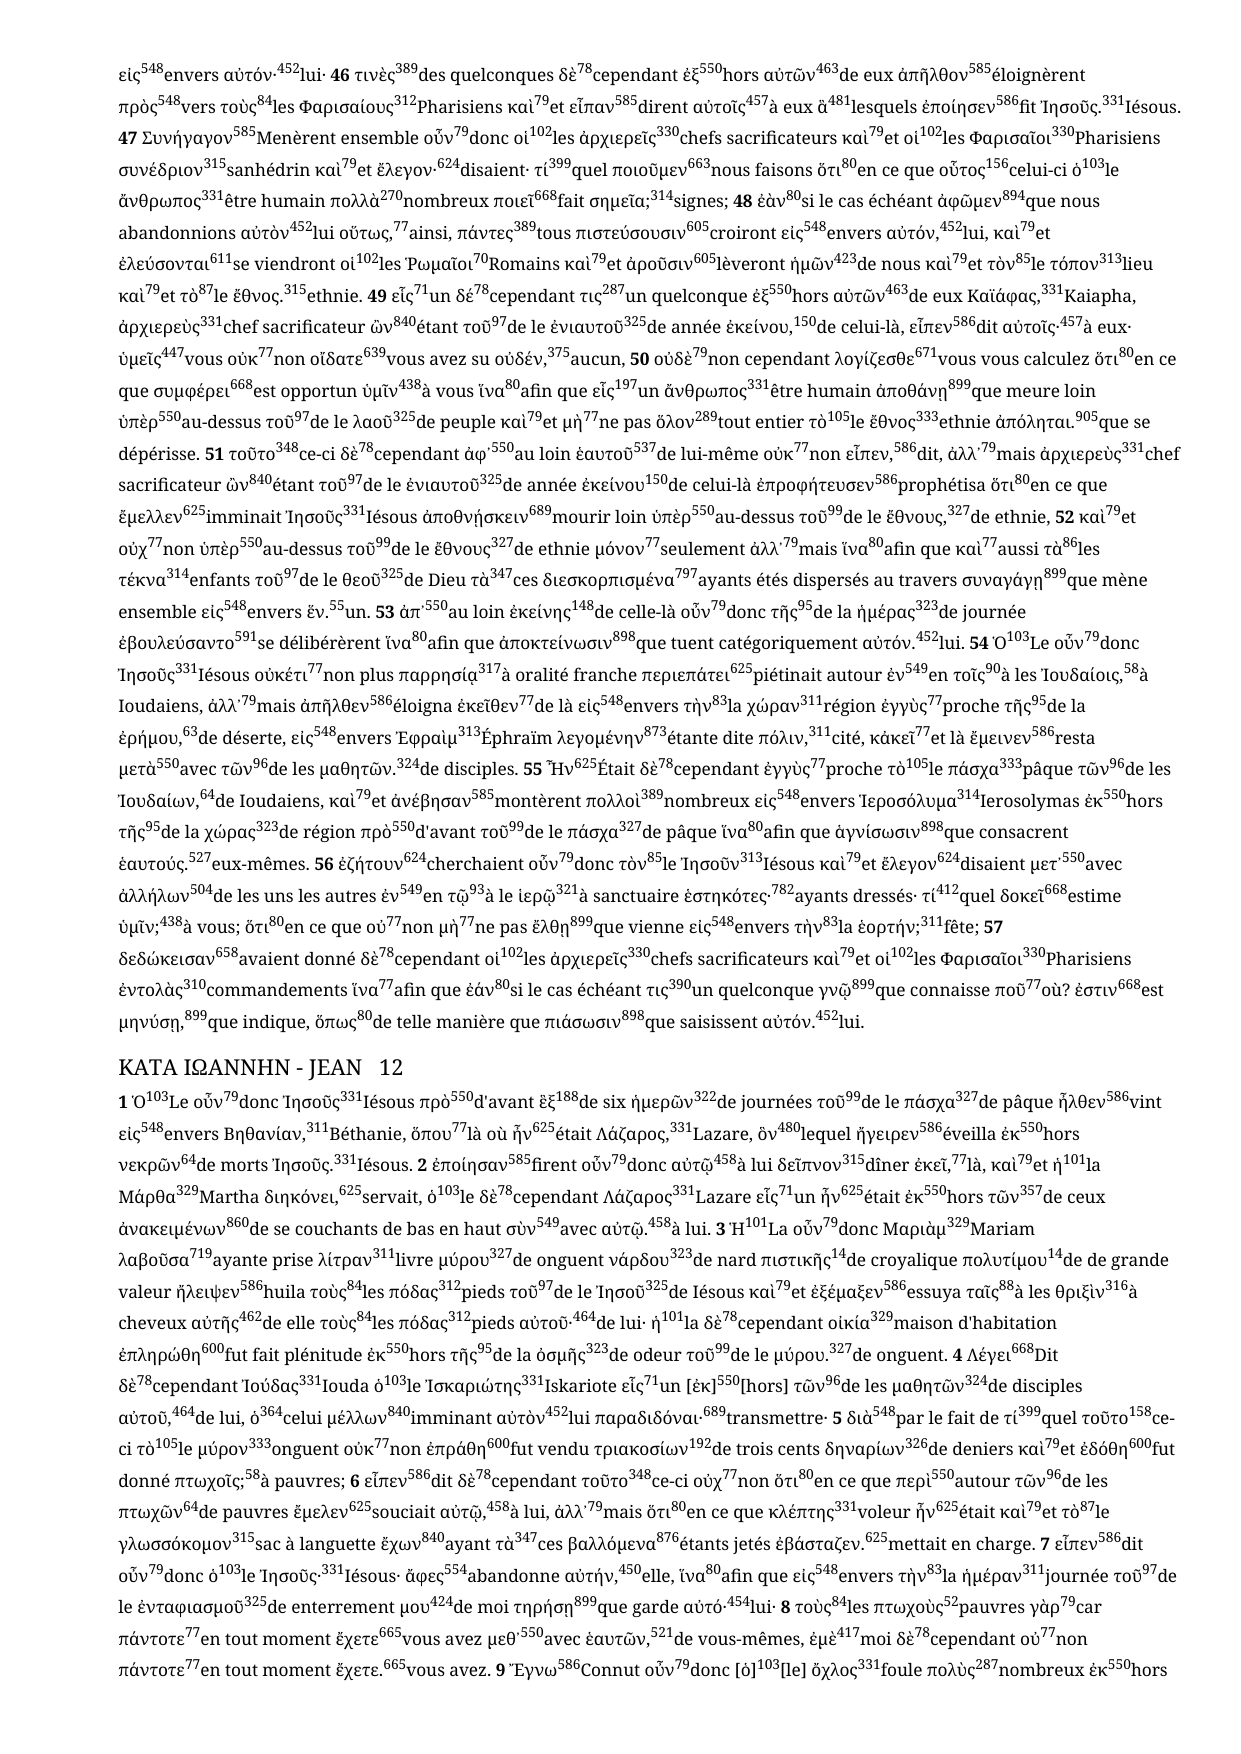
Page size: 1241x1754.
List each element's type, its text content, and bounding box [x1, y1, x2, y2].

text 1 Ἦν625Était δέ78cependant τις287un quelconque ἀσθενῶν,840étant infirme, Λάζαρος331Lazare ἀπὸ550au loin Βηθανίας,323de Béthanie, ἐκ550hors τῆς95de la κώμης323de village Μαρίας323de Maria καὶ79et Μάρθας323de Martha τῆς95de la ἀδελφῆς323de soeur αὐτῆς.462de elle. 2 ἦν625était δὲ78cependant Μαριὰμ329Mariam ἡ362celle ἀλείψασα719ayante huilée τὸν85le κύριον313Maître μύρῳ321à onguent καὶ79et ἐκμάξασα719ayante essuyée τοὺς84les πόδας312pieds αὐτοῦ464de lui ταῖς88à les θριξὶν316à cheveux αὐτῆς,462de elle, ἧς490de laquelle ὁ103le ἀδελφὸς331frère Λάζαρος331Lazare ἠσθένει.625était infirme. 3 ἀπέστειλαν585envoyèrent οὖν79donc αἱ100les ἀδελφαὶ328soeurs πρὸς548vers αὐτὸν452lui λέγουσαι·837disantes· κύριε,337Maître, ἴδε306voici ὃν480lequel φιλεῖς666tu affectionnes ἀσθενεῖ.668est infirme. 4 ἀκούσας721ayant écouté δὲ78cependant ὁ103le Ἰησοῦς331Iésous εἶπεν·586dit· αὕτη154celle-ci ἡ101la ἀσθένεια329infirmité οὐκ77non ἔστιν668est πρὸς548vers θάνατον313trépas ἀλλ᾽79mais ὑπὲρ550au-dessus τῆς95de la δόξης323de gloire τοῦ97de le θεοῦ,325de Dieu, ἵνα80afin que δοξασθῇ911que soit glorifié ὁ103le υἱὸς331fils τοῦ97de le θεοῦ325de Dieu δι᾽550par αὐτῆς.462de elle. 5 ἠγάπα625aimait δὲ78cependant ὁ103le Ἰησοῦς331Iésous τὴν83la Μάρθαν311Martha καὶ79et τὴν83la ἀδελφὴν311soeur αὐτῆς462de elle καὶ79et τὸν85le Λάζαρον.313Lazare. 6 Ὡς80Comme οὖν79donc ἤκουσεν586écouta ὅτι80en ce que ἀσθενεῖ,668est infirme, τότε77alors μὲν340certes ἔμεινεν586resta ἐν549en ᾧ486à lequel ἦν625était τόπῳ319à lieu δύο176deux ἡμέρας,310journées, 7 ἔπειτα77ensuite μετὰ548après τοῦτο348ce-ci λέγει668dit τοῖς90à les μαθηταῖς·318à disciples· ἄγωμεν916que nous conduisions εἰς548envers τὴν83la Ἰουδαίαν311Ioudaia πάλιν.77de nouveau. 8 λέγουσιν667disent αὐτῷ458à lui οἱ102les μαθηταί·330disciples· ῥαββί,337rabbi, νῦν77maintenant ἐζήτουν624cherchaient σε437toi λιθάσαι681pierrer οἱ102les Ἰουδαῖοι,70Ioudaiens, καὶ79et πάλιν77de nouveau ὑπάγεις666tu diriges en arrière ἐκεῖ;77là; 9 ἀπεκρίθη600fut répondu Ἰησοῦς·331Iésous· οὐχὶ340non pas δώδεκα194douze ὧραί328heures εἰσιν667sont τῆς95de la ἡμέρας;323de journée; ἐάν80si le cas échéant τις390un quelconque περιπατῇ921que piétine autour ἐν549en τῇ89à la ἡμέρᾳ,317à journée, οὐ77non προσκόπτει,668achoppe, ὅτι80en ce que τὸ87le φῶς315lumière τοῦ97de le κόσμου325de monde τούτου150de celui-ci βλέπει·668regarde· 10 ἐὰν80si le cas échéant δέ78cependant τις390un quelconque περιπατῇ921que piétine autour ἐν549en τῇ89à la νυκτί,317à nuit, προσκόπτει,668achoppe, ὅτι80en ce que τὸ105le φῶς333lumière οὐκ77non ἔστιν668est ἐν549en αὐτῷ.458à lui. 11 Ταῦτα347Ces-ci εἶπεν,586dit, καὶ79et μετὰ548après τοῦτο348ce-ci λέγει668dit αὐτοῖς·457à eux· Λάζαρος331Lazare ὁ103le φίλος22ami ἡμῶν423de nous κεκοίμηται·654a été mis au coucher· ἀλλὰ79mais πορεύομαι670je me vais ἵνα80afin que ἐξυπνίσω895que je sorte du sommeil αὐτόν.452lui. 12 εἶπαν585dirent οὖν79donc οἱ102les μαθηταὶ330disciples αὐτῷ·458à lui· κύριε,337Maître, εἰ80si κεκοίμηται654a été mis au coucher σωθήσεται.619sera sauvé. 13 εἰρήκει659avait dit δὲ78cependant ὁ103le Ἰησοῦς331Iésous περὶ550autour τοῦ97de le θανάτου325de trépas αὐτοῦ,464de lui, ἐκεῖνοι363ceux-là δὲ78cependant ἔδοξαν585estimèrent ὅτι80en ce que περὶ550autour τῆς95de la κοιμήσεως323de dormance τοῦ97de le ὕπνου325de sommeil λέγει.668dit. 14 τότε77alors οὖν79donc εἶπεν586dit αὐτοῖς457à eux ὁ103le Ἰησοῦς331Iésous παρρησίᾳ·317à oralité franche· Λάζαρος331Lazare ἀπέθανεν,586mourut loin, 15 καὶ79et χαίρω664je suis de joie δι᾽548par le fait de ὑμᾶς436vous ἵνα80afin que πιστεύσητε,896que vous croyiez, ὅτι80en ce que οὐκ77non ἤμην627je m'étais ἐκεῖ·77là· ἀλλ᾽79mais ἄγωμεν916que nous conduisions πρὸς548vers αὐτόν.452lui. 16 εἶπεν586dit οὖν79donc Θωμᾶς331Thomas ὁ364celui λεγόμενος891étant dit Δίδυμος331Didyme τοῖς90à les συμμαθηταῖς·318à co-apprentis· ἄγωμεν916que nous conduisions καὶ77aussi ἡμεῖς430nous ἵνα80afin que ἀποθάνωμεν894que nous mourions loin μετ᾽550avec αὐτοῦ.464de lui. 17 Ἐλθὼν721Ayant venu οὖν79donc ὁ103le Ἰησοῦς331Iésous εὗρεν586trouva αὐτὸν452lui τέσσαρας176quatre ἤδη77déjà ἡμέρας310journées ἔχοντα822ayant ἐν549en τῷ93à le μνημείῳ.321à mémorial. 18 ἦν625était δὲ78cependant ἡ101la Βηθανία329Béthanie ἐγγὺς77proche τῶν98de les Ἱεροσολύμων326de Ierosolymas ὡς77comme ἀπὸ550au loin σταδίων324de stades δεκαπέντε.190de quinze. 19 πολλοὶ389nombreux δὲ78cependant ἐκ550hors τῶν96de les Ἰουδαίων64de Ioudaiens ἐληλύθεισαν658avaient venus πρὸς548vers τὴν83la Μάρθαν311Martha καὶ79et Μαριὰμ311Mariam ἵνα80afin que παραμυθήσωνται904que se réconfortent αὐτὰς449elles περὶ550autour τοῦ257de le ἀδελφοῦ.325de frère. 20 Ἡ101La οὖν79donc Μάρθα329Martha ὡς80comme ἤκουσεν586écouta ὅτι80en ce que Ἰησοῦς331Iésous ἔρχεται674se vient ὑπήντησεν586vint à la rencontre αὐτῷ·458à lui· Μαριὰμ329Mariam δὲ78cependant ἐν549en τῷ91à le οἴκῳ319à maison ἐκαθέζετο.631se siégeait. 21 εἶπεν586dit οὖν79donc ἡ101la Μάρθα329Martha πρὸς548vers τὸν85le Ἰησοῦν·313Iésous· κύριε,337Maître, εἰ80si ἦς623tu étais ὧδε77ici οὐκ77non ἂν340le cas échéant ἀπέθανεν586mourut loin ὁ103le ἀδελφός331frère μου·424de moi· 22 [ἀλλὰ]79[mais] καὶ77aussi νῦν77maintenant οἶδα638j'ai su ὅτι80en ce que ὅσα481autant lesquels ἂν340le cas échéant αἰτήσῃ903que tu te demandes τὸν85le θεὸν313Dieu δώσει606donnera σοι439à toi ὁ103le θεός.331Dieu. 23 λέγει668dit αὐτῇ456à elle ὁ103le Ἰησοῦς·331Iésous· ἀναστήσεται612se redressera ὁ103le ἀδελφός331frère σου.442de toi. 24 λέγει668dit αὐτῷ458à lui ἡ101la Μάρθα·329Martha· οἶδα638j'ai su ὅτι80en ce que ἀναστήσεται612se redressera ἐν549en τῇ89à la ἀναστάσει317à redressement ἐν549en τῇ89à la ἐσχάτῃ206à dernière ἡμέρᾳ.317à journée. 25 εἶπεν586dit αὐτῇ456à elle ὁ103le Ἰησοῦς·331Iésous· ἐγώ431moi εἰμι664je suis ἡ101la ἀνάστασις329redressement καὶ79et ἡ101la ζωή·329vie· ὁ364celui πιστεύων840croyant εἰς548envers ἐμὲ417moi κἂν77et si ἀποθάνῃ899que meure loin ζήσεται,612se vivra, 26 καὶ79et πᾶς390tout ὁ364celui ζῶν840vivant καὶ79et πιστεύων840croyant εἰς548envers ἐμὲ417moi οὐ77non μὴ77ne pas ἀποθάνῃ899que meure loin εἰς548envers τὸν85le αἰῶνα.313ère. πιστεύεις666tu crois τοῦτο;348ce-ci; 27 λέγει668dit αὐτῷ·458à lui· ναὶ304oui κύριε,337Maître, ἐγὼ431moi πεπίστευκα638j'ai cru ὅτι80en ce que σὺ448toi εἶ666tu es ὁ103le χριστὸς331Christ ὁ103le υἱὸς331fils τοῦ97de le θεοῦ325de Dieu ὁ364celui εἰς548envers τὸν85le κόσμον313monde ἐρχόμενος.867se venant. 28 Καὶ79Et τοῦτο348ce-ci εἰποῦσα719ayante dite ἀπῆλθεν586éloigna καὶ79et ἐφώνησεν586voixa Μαριὰμ311Mariam τὴν83la ἀδελφὴν311soeur αὐτῆς462de elle λάθρᾳ77en omission εἰποῦσα·719ayante dite· ὁ103le διδάσκαλος331enseignant πάρεστιν668est à côté καὶ79et φωνεῖ668voixe σε.437toi. 29 ἐκείνη362celle-là δὲ78cependant ὡς80comme ἤκουσεν586écouta ἠγέρθη600fut éveillé ταχὺ77promptement καὶ79et ἤρχετο631se venait πρὸς548vers αὐτόν.452lui. 30 οὔπω77non encore δὲ78cependant ἐληλύθει659avait venu ὁ103le Ἰησοῦς331Iésous εἰς548envers τὴν83la κώμην,311village, ἀλλ᾽79mais ἦν625était ἔτι77encore ἐν549en τῷ91à le τόπῳ319à lieu ὅπου77là où ὑπήντησεν586vint à la rencontre αὐτῷ458à lui ἡ101la Μάρθα.329Martha. 31 οἱ102les οὖν79donc Ἰουδαῖοι70Ioudaiens οἱ363ceux ὄντες839étants μετ᾽550avec αὐτῆς462de elle ἐν549en τῇ89à la οἰκίᾳ317à maison d'habitation καὶ79et παραμυθούμενοι866se réconfortants αὐτήν,450elle, ἰδόντες720ayants vus τὴν83la Μαριὰμ311Mariam ὅτι80en ce que ταχέως77rapidement ἀνέστη586redressa καὶ79et ἐξῆλθεν,586sortit, ἠκολούθησαν585suivirent αὐτῇ456à elle δόξαντες720ayants estimés ὅτι80en ce que ὑπάγει668dirige en arrière εἰς548envers τὸ87le μνημεῖον315mémorial ἵνα80afin que κλαύσῃ899que pleure ἐκεῖ.77là. 32 Ἡ101La οὖν79donc Μαριὰμ329Mariam ὡς80comme ἦλθεν586vint ὅπου80là où ἦν625était Ἰησοῦς331Iésous ἰδοῦσα719ayante vue αὐτὸν452lui ἔπεσεν586tomba αὐτοῦ464de lui πρὸς548vers τοὺς244les πόδας312pieds λέγουσα838disante αὐτῷ·458à lui· κύριε,337Maître, εἰ80si ἦς623tu étais ὧδε77ici οὐκ77non ἄν340le cas échéant μου424de moi ἀπέθανεν586mourut loin ὁ103le ἀδελφός.331frère. 33 Ἰησοῦς331Iésous οὖν79donc ὡς80comme εἶδεν586vit αὐτὴν450elle κλαίουσαν820pleurante καὶ79et τοὺς345ceux συνελθόντας706ayants venus ensemble αὐτῇ456à elle Ἰουδαίους52Ioudaiens κλαίοντας,821pleurants, ἐνεβριμήσατο592se irrita dans τῷ93à le πνεύματι321à souffle καὶ79et ἐτάραξεν586troubla ἑαυτὸν528lui-même 34 καὶ79et εἶπεν·586dit· ποῦ77où? τεθείκατε639vous avez posé αὐτόν;452lui; λέγουσιν667disent αὐτῷ·458à lui· κύριε,337Maître, ἔρχου574te viens καὶ79et ἴδε.554vois. 35 ἐδάκρυσεν586fit larme ὁ103le Ἰησοῦς.331Iésous. 36 ἔλεγον624disaient οὖν79donc οἱ102les Ἰουδαῖοι·70Ioudaiens· ἴδε306voici πῶς77comment? ἐφίλει625affectionnait αὐτόν.452lui. 37 τινὲς389des quelconques δὲ78cependant ἐξ550hors αὐτῶν463de eux εἶπαν·585dirent· οὐκ340non ἐδύνατο631se pouvait οὗτος364celui-ci ὁ364celui ἀνοίξας721ayant ouvert τοὺς84les ὀφθαλμοὺς312yeux τοῦ97de le τυφλοῦ65de aveugle ποιῆσαι681faire ἵνα80afin que καὶ77aussi οὗτος364celui-ci μὴ77ne pas ἀποθάνῃ;899que meure loin; 38 Ἰησοῦς331Iésous οὖν79donc πάλιν77de nouveau ἐμβριμώμενος867se irritant dans ἐν549en ἑαυτῷ533à lui-même ἔρχεται674se vient εἰς548envers τὸ87le μνημεῖον·315mémorial· ἦν625était δὲ78cependant σπήλαιον333caverne καὶ79et λίθος331pierre ἐπέκειτο631se couchait sur ἐπ᾽549sur αὐτῷ.460à lui. 39 λέγει668dit ὁ103le Ἰησοῦς·331Iésous· ἄρατε553levez τὸν85le λίθον.313pierre. λέγει668dit αὐτῷ458à lui ἡ101la ἀδελφὴ329soeur τοῦ358de celui τετελευτηκότος778de ayant parvenu à l'achèvement Μάρθα·329Martha· κύριε,337Maître, ἤδη77déjà ὄζει,668fait odeur, τεταρταῖος47au quatrième jour γάρ79car ἐστιν.668est. 40 λέγει668dit αὐτῇ456à elle ὁ103le Ἰησοῦς·331Iésous· οὐκ340non εἶπόν582je dis σοι439à toi ὅτι80en ce que ἐὰν80si le cas échéant πιστεύσῃς897que tu croies ὄψῃ610tu te verras τὴν83la δόξαν311gloire τοῦ97de le θεοῦ;325de Dieu; 41 ἦραν585levèrent οὖν79donc τὸν85le λίθον.313pierre. ὁ103le δὲ78cependant Ἰησοῦς331Iésous ἦρεν586leva τοὺς244les ὀφθαλμοὺς312yeux ἄνω77en haut καὶ79et εἶπεν·586dit· πάτερ,337père, εὐχαριστῶ664je rends grâce σοι439à toi ὅτι80en ce que ἤκουσάς584tu écoutas μου.424de moi. 42 ἐγὼ431moi δὲ78cependant ᾔδειν655j'avais su ὅτι80en ce que πάντοτέ77en tout moment μου424de moi ἀκούεις,666tu écoutes, ἀλλὰ79mais διὰ548par le fait de τὸν85le ὄχλον313foule τὸν346celui περιεστῶτα770ayant dressé autour εἶπον,582je dis, ἵνα80afin que πιστεύσωσιν898que croient ὅτι80en ce que σύ448toi με417moi ἀπέστειλας.584tu envoyas. 43 καὶ79et ταῦτα347ces-ci εἰπὼν721ayant dit φωνῇ317à voix μεγάλῃ8à grande ἐκραύγασεν·586cria· Λάζαρε,337Lazare, δεῦρο77viens ici ἔξω.77au-dehors. 44 ἐξῆλθεν586sortit ὁ364celui τεθνηκὼς783ayant mort δεδεμένος813ayant été attaché de lien τοὺς244les πόδας312pieds καὶ79et τὰς242les χεῖρας310mains κειρίαις316à sangles καὶ79et ἡ101la ὄψις329vue αὐτοῦ464de lui σουδαρίῳ321à petit suaire περιεδέδετο.662avait été lié autour. λέγει668dit αὐτοῖς457à eux ὁ103le Ἰησοῦς·331Iésous· λύσατε553déliez αὐτὸν452lui καὶ79et ἄφετε553abandonnez αὐτὸν452lui ὑπάγειν.689diriger en arrière. 45 Πολλοὶ389Nombreux οὖν79donc ἐκ550hors τῶν96de les Ἰουδαίων64de Ioudaiens οἱ363ceux ἐλθόντες720ayants venus πρὸς548vers τὴν83la Μαριὰμ311Mariam καὶ79et θεασάμενοι739se ayants contemplés ἃ481lesquels ἐποίησεν586fit ἐπίστευσαν585crurent εἰς548envers αὐτόν·452lui· 46 τινὲς389des quelconques δὲ78cependant ἐξ550hors αὐτῶν463de eux ἀπῆλθον585éloignèrent πρὸς548vers τοὺς84les Φαρισαίους312Pharisiens καὶ79et εἶπαν585dirent αὐτοῖς457à eux ἃ481lesquels ἐποίησεν586fit Ἰησοῦς.331Iésous. 47 Συνήγαγον585Menèrent ensemble οὖν79donc οἱ102les ἀρχιερεῖς330chefs sacrificateurs καὶ79et οἱ102les Φαρισαῖοι330Pharisiens συνέδριον315sanhédrin καὶ79et ἔλεγον·624disaient· τί399quel ποιοῦμεν663nous faisons ὅτι80en ce que οὗτος156celui-ci ὁ103le ἄνθρωπος331être humain πολλὰ270nombreux ποιεῖ668fait σημεῖα;314signes; 48 ἐὰν80si le cas échéant ἀφῶμεν894que nous abandonnions αὐτὸν452lui οὕτως,77ainsi, πάντες389tous πιστεύσουσιν605croiront εἰς548envers αὐτόν,452lui, καὶ79et ἐλεύσονται611se viendront οἱ102les Ῥωμαῖοι70Romains καὶ79et ἀροῦσιν605lèveront ἡμῶν423de nous καὶ79et τὸν85le τόπον313lieu καὶ79et τὸ87le ἔθνος.315ethnie. 49 εἷς71un δέ78cependant τις287un quelconque ἐξ550hors αὐτῶν463de eux Καϊάφας,331Kaiapha, ἀρχιερεὺς331chef sacrificateur ὢν840étant τοῦ97de le ἐνιαυτοῦ325de année ἐκείνου,150de celui-là, εἶπεν586dit αὐτοῖς·457à eux· ὑμεῖς447vous οὐκ77non οἴδατε639vous avez su οὐδέν,375aucun, 50 οὐδὲ79non cependant λογίζεσθε671vous vous calculez ὅτι80en ce que συμφέρει668est opportun ὑμῖν438à vous ἵνα80afin que εἷς197un ἄνθρωπος331être humain ἀποθάνῃ899que meure loin ὑπὲρ550au-dessus τοῦ97de le λαοῦ325de peuple καὶ79et μὴ77ne pas ὅλον289tout entier τὸ105le ἔθνος333ethnie ἀπόληται.905que se dépérisse. 51 τοῦτο348ce-ci δὲ78cependant ἀφ᾽550au loin ἑαυτοῦ537de lui-même οὐκ77non εἶπεν,586dit, ἀλλ᾽79mais ἀρχιερεὺς331chef sacrificateur ὢν840étant τοῦ97de le ἐνιαυτοῦ325de année ἐκείνου150de celui-là ἐπροφήτευσεν586prophétisa ὅτι80en ce que ἔμελλεν625imminait Ἰησοῦς331Iésous ἀποθνῄσκειν689mourir loin ὑπὲρ550au-dessus τοῦ99de le ἔθνους,327de ethnie, 52 καὶ79et οὐχ77non ὑπὲρ550au-dessus τοῦ99de le ἔθνους327de ethnie μόνον77seulement ἀλλ᾽79mais ἵνα80afin que καὶ77aussi τὰ86les τέκνα314enfants τοῦ97de le θεοῦ325de Dieu τὰ347ces διεσκορπισμένα797ayants étés dispersés au travers συναγάγῃ899que mène ensemble εἰς548envers ἕν.55un. 53 ἀπ᾽550au loin ἐκείνης148de celle-là οὖν79donc τῆς95de la ἡμέρας323de journée ἐβουλεύσαντο591se délibérèrent ἵνα80afin que ἀποκτείνωσιν898que tuent catégoriquement αὐτόν.452lui. 54 Ὁ103Le οὖν79donc Ἰησοῦς331Iésous οὐκέτι77non plus παρρησίᾳ317à oralité franche περιεπάτει625piétinait autour ἐν549en τοῖς90à les Ἰουδαίοις,58à Ioudaiens, ἀλλ᾽79mais ἀπῆλθεν586éloigna ἐκεῖθεν77de là εἰς548envers τὴν83la χώραν311région ἐγγὺς77proche τῆς95de la ἐρήμου,63de déserte, εἰς548envers Ἐφραὶμ313Éphraïm λεγομένην873étante dite πόλιν,311cité, κἀκεῖ77et là ἔμεινεν586resta μετὰ550avec τῶν96de les μαθητῶν.324de disciples. 55 Ἦν625Était δὲ78cependant ἐγγὺς77proche τὸ105le πάσχα333pâque τῶν96de les Ἰουδαίων,64de Ioudaiens, καὶ79et ἀνέβησαν585montèrent πολλοὶ389nombreux εἰς548envers Ἱεροσόλυμα314Ierosolymas ἐκ550hors τῆς95de la χώρας323de région πρὸ550d'avant τοῦ99de le πάσχα327de pâque ἵνα80afin que ἁγνίσωσιν898que consacrent ἑαυτούς.527eux-mêmes. 56 ἐζήτουν624cherchaient οὖν79donc τὸν85le Ἰησοῦν313Iésous καὶ79et ἔλεγον624disaient μετ᾽550avec ἀλλήλων504de les uns les autres ἐν549en τῷ93à le ἱερῷ321à sanctuaire ἑστηκότες·782ayants dressés· τί412quel δοκεῖ668estime ὑμῖν;438à vous; ὅτι80en ce que οὐ77non μὴ77ne pas ἔλθῃ899que vienne εἰς548envers τὴν83la ἑορτήν;311fête; 57 δεδώκεισαν658avaient donné δὲ78cependant οἱ102les ἀρχιερεῖς330chefs sacrificateurs καὶ79et οἱ102les Φαρισαῖοι330Pharisiens ἐντολὰς310commandements ἵνα77afin que ἐάν80si le cas échéant τις390un quelconque γνῷ899que connaisse ποῦ77où? ἐστιν668est μηνύσῃ,899que indique, ὅπως80de telle manière que πιάσωσιν898que saisissent αὐτόν.452lui. [118, 59, 1181, 1033]
text 1 Ὁ103Le οὖν79donc Ἰησοῦς331Iésous πρὸ550d'avant ἓξ188de six ἡμερῶν322de journées τοῦ99de le πάσχα327de pâque ἦλθεν586vint εἰς548envers Βηθανίαν,311Béthanie, ὅπου77là où ἦν625était Λάζαρος,331Lazare, ὃν480lequel ἤγειρεν586éveilla ἐκ550hors νεκρῶν64de morts Ἰησοῦς.331Iésous. 2 ἐποίησαν585firent οὖν79donc αὐτῷ458à lui δεῖπνον315dîner ἐκεῖ,77là, καὶ79et ἡ101la Μάρθα329Martha διηκόνει,625servait, ὁ103le δὲ78cependant Λάζαρος331Lazare εἷς71un ἦν625était ἐκ550hors τῶν357de ceux ἀνακειμένων860de se couchants de bas en haut σὺν549avec αὐτῷ.458à lui. 3 Ἡ101La οὖν79donc Μαριὰμ329Mariam λαβοῦσα719ayante prise λίτραν311livre μύρου327de onguent νάρδου323de nard πιστικῆς14de croyalique πολυτίμου14de de grande valeur ἤλειψεν586huila τοὺς84les πόδας312pieds τοῦ97de le Ἰησοῦ325de Iésous καὶ79et ἐξέμαξεν586essuya ταῖς88à les θριξὶν316à cheveux αὐτῆς462de elle τοὺς84les πόδας312pieds αὐτοῦ·464de lui· ἡ101la δὲ78cependant οἰκία329maison d'habitation ἐπληρώθη600fut fait plénitude ἐκ550hors τῆς95de la ὀσμῆς323de odeur τοῦ99de le μύρου.327de onguent. 4 Λέγει668Dit δὲ78cependant Ἰούδας331Iouda ὁ103le Ἰσκαριώτης331Iskariote εἷς71un [ἐκ]550[hors] τῶν96de les μαθητῶν324de disciples αὐτοῦ,464de lui, ὁ364celui μέλλων840imminant αὐτὸν452lui παραδιδόναι·689transmettre· 5 διὰ548par le fait de τί399quel τοῦτο158ce-ci τὸ105le μύρον333onguent οὐκ77non ἐπράθη600fut vendu τριακοσίων192de trois cents δηναρίων326de deniers καὶ79et ἐδόθη600fut donné πτωχοῖς;58à pauvres; 6 εἶπεν586dit δὲ78cependant τοῦτο348ce-ci οὐχ77non ὅτι80en ce que περὶ550autour τῶν96de les πτωχῶν64de pauvres ἔμελεν625souciait αὐτῷ,458à lui, ἀλλ᾽79mais ὅτι80en ce que κλέπτης331voleur ἦν625était καὶ79et τὸ87le γλωσσόκομον315sac à languette ἔχων840ayant τὰ347ces βαλλόμενα876étants jetés ἐβάσταζεν.625mettait en charge. 7 εἶπεν586dit οὖν79donc ὁ103le Ἰησοῦς·331Iésous· ἄφες554abandonne αὐτήν,450elle, ἵνα80afin que εἰς548envers τὴν83la ἡμέραν311journée τοῦ97de le ἐνταφιασμοῦ325de enterrement μου424de moi τηρήσῃ899que garde αὐτό·454lui· 8 τοὺς84les πτωχοὺς52pauvres γὰρ79car πάντοτε77en tout moment ἔχετε665vous avez μεθ᾽550avec ἑαυτῶν,521de vous-mêmes, ἐμὲ417moi δὲ78cependant οὐ77non πάντοτε77en tout moment ἔχετε.665vous avez. 9 Ἔγνω586Connut οὖν79donc [ὁ]103[le] ὄχλος331foule πολὺς287nombreux ἐκ550hors τῶν96de les Ἰουδαίων64de Ioudaiens ὅτι80en ce que ἐκεῖ77là ἐστιν668est καὶ79et ἦλθον585vinrent οὐ77non διὰ548par le fait de τὸν85le Ἰησοῦν313Iésous μόνον,77seulement, ἀλλ᾽79mais ἵνα80afin que καὶ77aussi τὸν85le Λάζαρον313Lazare ἴδωσιν898que voient ὃν480lequel ἤγειρεν586éveilla ἐκ550hors νεκρῶν.64de morts. 10 ἐβουλεύσαντο591se délibérèrent δὲ78cependant οἱ102les ἀρχιερεῖς330chefs sacrificateurs ἵνα80afin que καὶ77aussi τὸν85le Λάζαρον313Lazare ἀποκτείνωσιν,898que tuent catégoriquement, 11 ὅτι80en ce que πολλοὶ389nombreux δι᾽548par le fait de αὐτὸν452lui ὑπῆγον624dirigeaient en arrière τῶν96de les Ἰουδαίων64de Ioudaiens καὶ79et ἐπίστευον624croyaient εἰς548envers τὸν85le Ἰησοῦν.313Iésous. 12 Τῇ350à Celle ἐπαύριον77lendemain ὁ103le ὄχλος331foule πολὺς287nombreux ὁ364celui ἐλθὼν721ayant venu εἰς548envers τὴν83la ἑορτήν,311fête, ἀκούσαντες720ayants écoutés ὅτι80en ce que ἔρχεται674se vient ὁ103le Ἰησοῦς331Iésous εἰς548envers Ἱεροσόλυμα314Ierosolymas 13 ἔλαβον585prirent τὰ86les βαΐα314rameaux τῶν96de les φοινίκων324de palmiers καὶ79et ἐξῆλθον585sortirent εἰς548envers ὑπάντησιν311rencontre αὐτῷ458à lui καὶ79et ἐκραύγαζον·624criaient· ὡσαννά·304Hosanna· εὐλογημένος813ayant été élogié ὁ364celui ἐρχόμενος867se venant ἐν549en ὀνόματι321à nom κυρίου,325de Maître, [καὶ]79[et] ὁ103le βασιλεὺς331roi τοῦ97de le Ἰσραήλ.325de Israël. 14 εὑρὼν721ayant trouvé δὲ78cependant ὁ103le Ἰησοῦς331Iésous ὀνάριον315ânon ἐκάθισεν586assit ἐπ᾽548sur αὐτό,454lui, καθώς77de haut en bas comme ἐστιν668est γεγραμμένον·815ayant été graphé· 15 μὴ77ne pas φοβοῦ,574te effraie, θυγάτηρ335fille Σιών·323de Sion· ἰδοὺ306voici ὁ103le βασιλεύς331roi σου442de toi ἔρχεται,674se vient, καθήμενος867se étant assis ἐπὶ548sur πῶλον313poulain ὄνου.323de ânesse. 16 ταῦτα347ces-ci οὐκ77non ἔγνωσαν585connurent αὐτοῦ464de lui οἱ102les μαθηταὶ330disciples τὸ87le πρῶτον,55premier, ἀλλ᾽79mais ὅτε80lorsque ἐδοξάσθη600fut glorifié Ἰησοῦς331Iésous τότε77alors ἐμνήσθησαν599furent fait mémoire ὅτι80en ce que ταῦτα365ces-ci ἦν625était ἐπ᾽549sur αὐτῷ458à lui γεγραμμένα814ayants étés graphés καὶ79et ταῦτα347ces-ci ἐποίησαν585firent αὐτῷ.458à lui. 17 Ἐμαρτύρει625Témoignait οὖν79donc ὁ103le ὄχλος331foule ὁ364celui ὢν840étant μετ᾽550avec αὐτοῦ464de lui ὅτε80lorsque τὸν85le Λάζαρον313Lazare ἐφώνησεν586voixa ἐκ550hors τοῦ99de le μνημείου327de mémorial καὶ79et ἤγειρεν586éveilla αὐτὸν452lui ἐκ550hors νεκρῶν.64de morts. 18 διὰ548par le fait de τοῦτο348ce-ci [καὶ]77[aussi] ὑπήντησεν586vint à la rencontre αὐτῷ458à lui ὁ103le ὄχλος,331foule, ὅτι80en ce que ἤκουσαν585écoutèrent τοῦτο348ce-ci αὐτὸν452lui πεποιηκέναι686avoir fait τὸ87le σημεῖον.315signe. 19 οἱ102les οὖν79donc Φαρισαῖοι330Pharisiens εἶπαν585dirent πρὸς548vers ἑαυτούς·527eux-mêmes· θεωρεῖτε665vous observez ὅτι80en ce que οὐκ77non ὠφελεῖτε665vous profitez οὐδέν·375aucun· ἴδε306voici ὁ103le κόσμος331monde ὀπίσω552derrière αὐτοῦ464de lui ἀπῆλθεν.586éloigna. 20 Ἦσαν624Étaient δὲ78cependant Ἕλληνές330Hellèns τινες286des quelconques ἐκ550hors τῶν357de ceux ἀναβαινόντων833de montants ἵνα80afin que προσκυνήσωσιν898que prosternent vers ἐν549en τῇ89à la ἑορτῇ·317à fête· 21 οὗτοι363ceux-ci οὖν79donc προσῆλθον585vinrent vers Φιλίππῳ319à Philippe τῷ486à celui ἀπὸ550au loin Βηθσαϊδὰ323de Bethsaïda τῆς95de la Γαλιλαίας323de Galilée καὶ79et ἠρώτων624interrogeaient αὐτὸν452lui λέγοντες·839disants· κύριε,337Maître, θέλομεν663nous voulons τὸν85le Ἰησοῦν313Iésous ἰδεῖν.681voir. 22 ἔρχεται674se vient ὁ103le Φίλιππος331Philippe καὶ79et λέγει668dit τῷ91à le Ἀνδρέᾳ,319à André, ἔρχεται674se vient Ἀνδρέας331André καὶ79et Φίλιππος331Philippe καὶ79et λέγουσιν667disent τῷ91à le Ἰησοῦ.319à Iésous. 23 Ὁ103Le δὲ78cependant Ἰησοῦς331Iésous ἀποκρίνεται674se répond αὐτοῖς457à eux λέγων·840disant· ἐλήλυθεν642a venu ἡ101la ὥρα329heure ἵνα80afin que δοξασθῇ911que soit glorifié ὁ103le υἱὸς331fils τοῦ97de le ἀνθρώπου.325de être humain. 24 ἀμὴν304amen ἀμὴν304amen λέγω664je dis ὑμῖν,438à vous, ἐὰν80si le cas échéant μὴ77ne pas ὁ103le κόκκος331grain τοῦ97de le σίτου325de froment πεσὼν721ayant tombé εἰς548envers τὴν83la γῆν311terre ἀποθάνῃ,899que meure loin, αὐτὸς469lui μόνος132seul μένει·668reste· ἐὰν80si le cas échéant δὲ78cependant ἀποθάνῃ,899que meure loin, πολὺν269nombreux καρπὸν313fruit φέρει.668porte. 25 ὁ364celui φιλῶν840affectionnant τὴν83la ψυχὴν311âme αὐτοῦ464de lui ἀπολλύει668dépérit αὐτήν,450elle, καὶ79et ὁ364celui μισῶν840haïssant τὴν83la ψυχὴν311âme αὐτοῦ464de lui ἐν549en τῷ91à le κόσμῳ319à monde τούτῳ144à celui-ci εἰς548envers ζωὴν311vie αἰώνιον2éternelle φυλάξει606gardiennera αὐτήν.450elle. 26 ἐὰν80si le cas échéant ἐμοί420à moi τις390un quelconque διακονῇ,921que serve, ἐμοὶ420à moi ἀκολουθείτω,572suive, καὶ79et ὅπου80là où εἰμὶ664je suis ἐγὼ431moi ἐκεῖ77là καὶ77aussi ὁ103le διάκονος331serviteur ὁ103le ἐμὸς231mien ἔσται·612se sera· ἐάν80si le cas échéant τις390un quelconque ἐμοὶ420à moi διακονῇ921que serve τιμήσει606valorisera αὐτὸν452lui ὁ103le πατήρ.331père. 27 Νῦν77Maintenant ἡ101la ψυχή329âme μου424de moi τετάρακται,654a été troublé, καὶ79et τί399quel εἴπω;895que je dise; πάτερ,337père, σῶσόν554sauve με417moi ἐκ550hors τῆς95de la ὥρας323de heure ταύτης;148de celle-ci; ἀλλὰ79mais διὰ548par le fait de τοῦτο348ce-ci ἦλθον582je vins εἰς548envers τὴν83la ὥραν311heure ταύτην.136celle-ci. 28 πάτερ,337père, δόξασόν554glorifie σου442de toi τὸ87le ὄνομα.315nom. ἦλθεν586vint οὖν79donc φωνὴ329voix ἐκ550hors τοῦ97de le οὐρανοῦ·325de ciel· καὶ79et ἐδόξασα582je glorifiai καὶ79et πάλιν77de nouveau δοξάσω.602je glorifierai. 29 ὁ103le οὖν79donc ὄχλος331foule ὁ364celui ἑστὼς783ayant dressé καὶ79et ἀκούσας721ayant écouté ἔλεγεν625disait βροντὴν311tonnerre γεγονέναι,686avoir devenu, ἄλλοι389autres ἔλεγον·624disaient· ἄγγελος331ange αὐτῷ458à lui λελάληκεν.642a bavardé. 30 ἀπεκρίθη600fut répondu Ἰησοῦς331Iésous καὶ79et εἶπεν·586dit· οὐ77non δι᾽548par le fait de ἐμὲ417moi ἡ101la φωνὴ329voix αὕτη154celle-ci γέγονεν642a devenu ἀλλὰ79mais δι᾽548par le fait de ὑμᾶς.436vous. 31 νῦν77maintenant κρίσις329jugement ἐστὶν668est τοῦ97de le κόσμου325de monde τούτου,150de celui-ci, νῦν77maintenant ὁ103le ἄρχων331chef τοῦ97de le κόσμου325de monde τούτου150de celui-ci ἐκβληθήσεται619sera éjecté ἔξω·77au-dehors· 32 κἀγὼ431et moi ἐὰν80si le cas échéant ὑψωθῶ907que je sois haussé ἐκ550hors τῆς95de la γῆς,323de terre, πάντας372tous ἑλκύσω602je tirerai πρὸς548vers ἐμαυτόν.507moi-même. 33 τοῦτο348ce-ci δὲ78cependant ἔλεγεν625disait σημαίνων840signifiant ποίῳ165à quel θανάτῳ319à trépas ἤμελλεν625imminait ἀποθνῄσκειν.689mourir loin. 34 Ἀπεκρίθη600Fut répondu οὖν79donc αὐτῷ458à lui ὁ103le ὄχλος·331foule· ἡμεῖς430nous ἠκούσαμεν581nous écoutâmes ἐκ550hors τοῦ97de le νόμου325de loi ὅτι80en ce que ὁ103le χριστὸς331Christ μένει668reste εἰς548envers τὸν85le αἰῶνα,313ère, καὶ79et πῶς77comment? λέγεις666tu dis σὺ448toi ὅτι80en ce que δεῖ668attache de lien ὑψωθῆναι683être haussé τὸν85le υἱὸν313fils τοῦ97de le ἀνθρώπου;325de être humain; τίς410quel ἐστιν668est οὗτος156celui-ci ὁ103le υἱὸς331fils τοῦ97de le ἀνθρώπου;325de être humain; 35 εἶπεν586dit οὖν79donc αὐτοῖς457à eux ὁ103le Ἰησοῦς·331Iésous· ἔτι77encore μικρὸν4petit χρόνον313temps τὸ105le φῶς333lumière ἐν549en ὑμῖν438à vous ἐστιν.668est. περιπατεῖτε569piétinez autour ὡς80comme τὸ87le φῶς315lumière ἔχετε,665vous avez, ἵνα80afin que μὴ77ne pas σκοτία329ténèbre ὑμᾶς436vous καταλάβῃ·899que prenne de haut en bas· καὶ79et ὁ364celui περιπατῶν840piétinant autour ἐν549en τῇ89à la σκοτίᾳ317à ténèbre οὐκ77non οἶδεν642a su ποῦ77où? ὑπάγει.668dirige en arrière. 36 ὡς80comme τὸ87le φῶς315lumière ἔχετε,665vous avez, πιστεύετε569croyez εἰς548envers τὸ87le φῶς,315lumière, ἵνα80afin que υἱοὶ330fils φωτὸς327de lumière γένησθε.902que vous vous deveniez. ταῦτα347ces-ci ἐλάλησεν586bavarda Ἰησοῦς,331Iésous, καὶ79et ἀπελθὼν721ayant éloigné ἐκρύβη600fut caché ἀπ᾽550au loin αὐτῶν.463de eux. 37 Τοσαῦτα347Tants δὲ78cependant αὐτοῦ464de lui σημεῖα314signes πεποιηκότος778de ayant fait ἔμπροσθεν552en devers αὐτῶν463de eux οὐκ77non ἐπίστευον624croyaient εἰς548envers αὐτόν,452lui, 38 ἵνα80afin que ὁ103le λόγος331discours Ἠσαΐου325de Ésaïa τοῦ97de le προφήτου325de prophète πληρωθῇ911que soit fait plénitude ὃν480lequel εἶπεν·586dit· κύριε,337Maître, τίς410quel ἐπίστευσεν586crut τῇ89à la ἀκοῇ317à écoute ἡμῶν;423de nous; καὶ79et ὁ103le βραχίων331bras κυρίου325de Maître τίνι401à quel ἀπεκαλύφθη;600fut découvert; 39 διὰ548par le fait de τοῦτο348ce-ci οὐκ77non ἠδύναντο630se pouvaient πιστεύειν,689croire, ὅτι80en ce que πάλιν77de nouveau εἶπεν586dit Ἠσαΐας·331Ésaïa· 40 τετύφλωκεν642a aveuglé αὐτῶν463de eux τοὺς84les ὀφθαλμοὺς312yeux καὶ79et ἐπώρωσεν586rendit calleux αὐτῶν463de eux τὴν83la καρδίαν,311coeur, ἵνα80afin que μὴ77ne pas ἴδωσιν898que voient τοῖς250à les ὀφθαλμοῖς318à yeux καὶ79et νοήσωσιν898que intelligent τῇ249à la καρδίᾳ317à coeur καὶ79et στραφῶσιν,910que soient tourné, καὶ79et ἰάσομαι608je me guérirai αὐτούς.451eux. 41 ταῦτα347ces-ci εἶπεν586dit Ἠσαΐας331Ésaïa ὅτι80en ce que εἶδεν586vit τὴν83la δόξαν311gloire αὐτοῦ,464de lui, καὶ79et ἐλάλησεν586bavarda περὶ550autour αὐτοῦ.464de lui. 42 ὅμως77pourtant μέντοι79néanmoins καὶ77aussi ἐκ550hors τῶν96de les ἀρχόντων324de chefs πολλοὶ389nombreux ἐπίστευσαν585crurent εἰς548envers αὐτόν,452lui, ἀλλὰ79mais διὰ548par le fait de τοὺς84les Φαρισαίους312Pharisiens οὐχ77non ὡμολόγουν624avouaient ἵνα80afin que μὴ77ne pas ἀποσυνάγωγοι46exclus des synagogues γένωνται·904que se deviennent· 43 ἠγάπησαν585aimèrent γὰρ79car τὴν83la δόξαν311gloire τῶν96de les ἀνθρώπων324de êtres humains μᾶλλον77davantage ἤπερ80que τὴν83la δόξαν311gloire τοῦ97de le θεοῦ.325de Dieu. 44 Ἰησοῦς331Iésous δὲ78cependant ἔκραξεν586croassa καὶ79et εἶπεν·586dit· ὁ364celui πιστεύων840croyant εἰς548envers ἐμὲ417moi οὐ77non πιστεύει668croit εἰς548envers ἐμὲ417moi ἀλλ᾽79mais εἰς548envers τὸν346celui πέμψαντά707ayant mandé με,417moi, 45 καὶ79et ὁ364celui θεωρῶν840observant ἐμὲ417moi θεωρεῖ668observe τὸν346celui πέμψαντά707ayant mandé με.417moi. 46 ἐγὼ431moi φῶς333lumière εἰς548envers τὸν85le κόσμον313monde ἐλήλυθα,638j'ai venu, ἵνα80afin que πᾶς390tout ὁ364celui πιστεύων840croyant εἰς548envers ἐμὲ417moi ἐν549en τῇ89à la σκοτίᾳ317à ténèbre μὴ77ne pas μείνῃ.899que reste. 47 καὶ79et ἐάν80si le cas échéant τίς390un quelconque μου424de moi ἀκούσῃ899que écoute τῶν98de les ῥημάτων326de oraux καὶ79et μὴ77ne pas φυλάξῃ,899que gardienne, ἐγὼ431moi οὐ77non κρίνω664je juge αὐτόν·452lui· οὐ77non γὰρ79car ἦλθον582je vins ἵνα80afin que κρίνω895que je juge τὸν85le κόσμον,313monde, ἀλλ᾽79mais ἵνα80afin que σώσω895que je sauve τὸν85le κόσμον.313monde. 48 ὁ364celui ἀθετῶν840démettant ἐμὲ417moi καὶ79et μὴ77ne pas λαμβάνων840prenant τὰ86les ῥήματά314oraux μου424de moi ἔχει668a τὸν346celui κρίνοντα822jugeant αὐτόν·452lui· ὁ103le λόγος331discours ὃν480lequel ἐλάλησα582je bavardai ἐκεῖνος364celui-là κρινεῖ606jugera αὐτὸν452lui ἐν549en τῇ89à la ἐσχάτῃ206à dernière ἡμέρᾳ.317à journée. 49 ὅτι80en ce que ἐγὼ431moi ἐξ550hors ἐμαυτοῦ511de moi-même οὐκ77non ἐλάλησα,582je bavardai, ἀλλ᾽79mais ὁ103le πέμψας721ayant mandé με417moi πατὴρ331père αὐτός542lui-même μοι420à moi ἐντολὴν311commandement δέδωκεν642a donné τί399quel εἴπω895que je dise καὶ79et τί399quel λαλήσω.895que je bavarde. 50 καὶ79et οἶδα638j'ai su ὅτι80en ce que ἡ101la ἐντολὴ329commandement αὐτοῦ464de lui ζωὴ329vie αἰώνιός20éternelle ἐστιν.668est. ἃ481lesquels οὖν79donc ἐγὼ431moi λαλῶ,664je bavarde, καθὼς77de haut en bas comme εἴρηκέν642a dit μοι420à moi ὁ103le πατήρ,331père, οὕτως77ainsi λαλῶ.664je bavarde. [118, 1086, 1181, 1682]
text ΚΑΤΑ ΙΩΑΝΝΗΝ - JEAN 12 [118, 1052, 1181, 1082]
